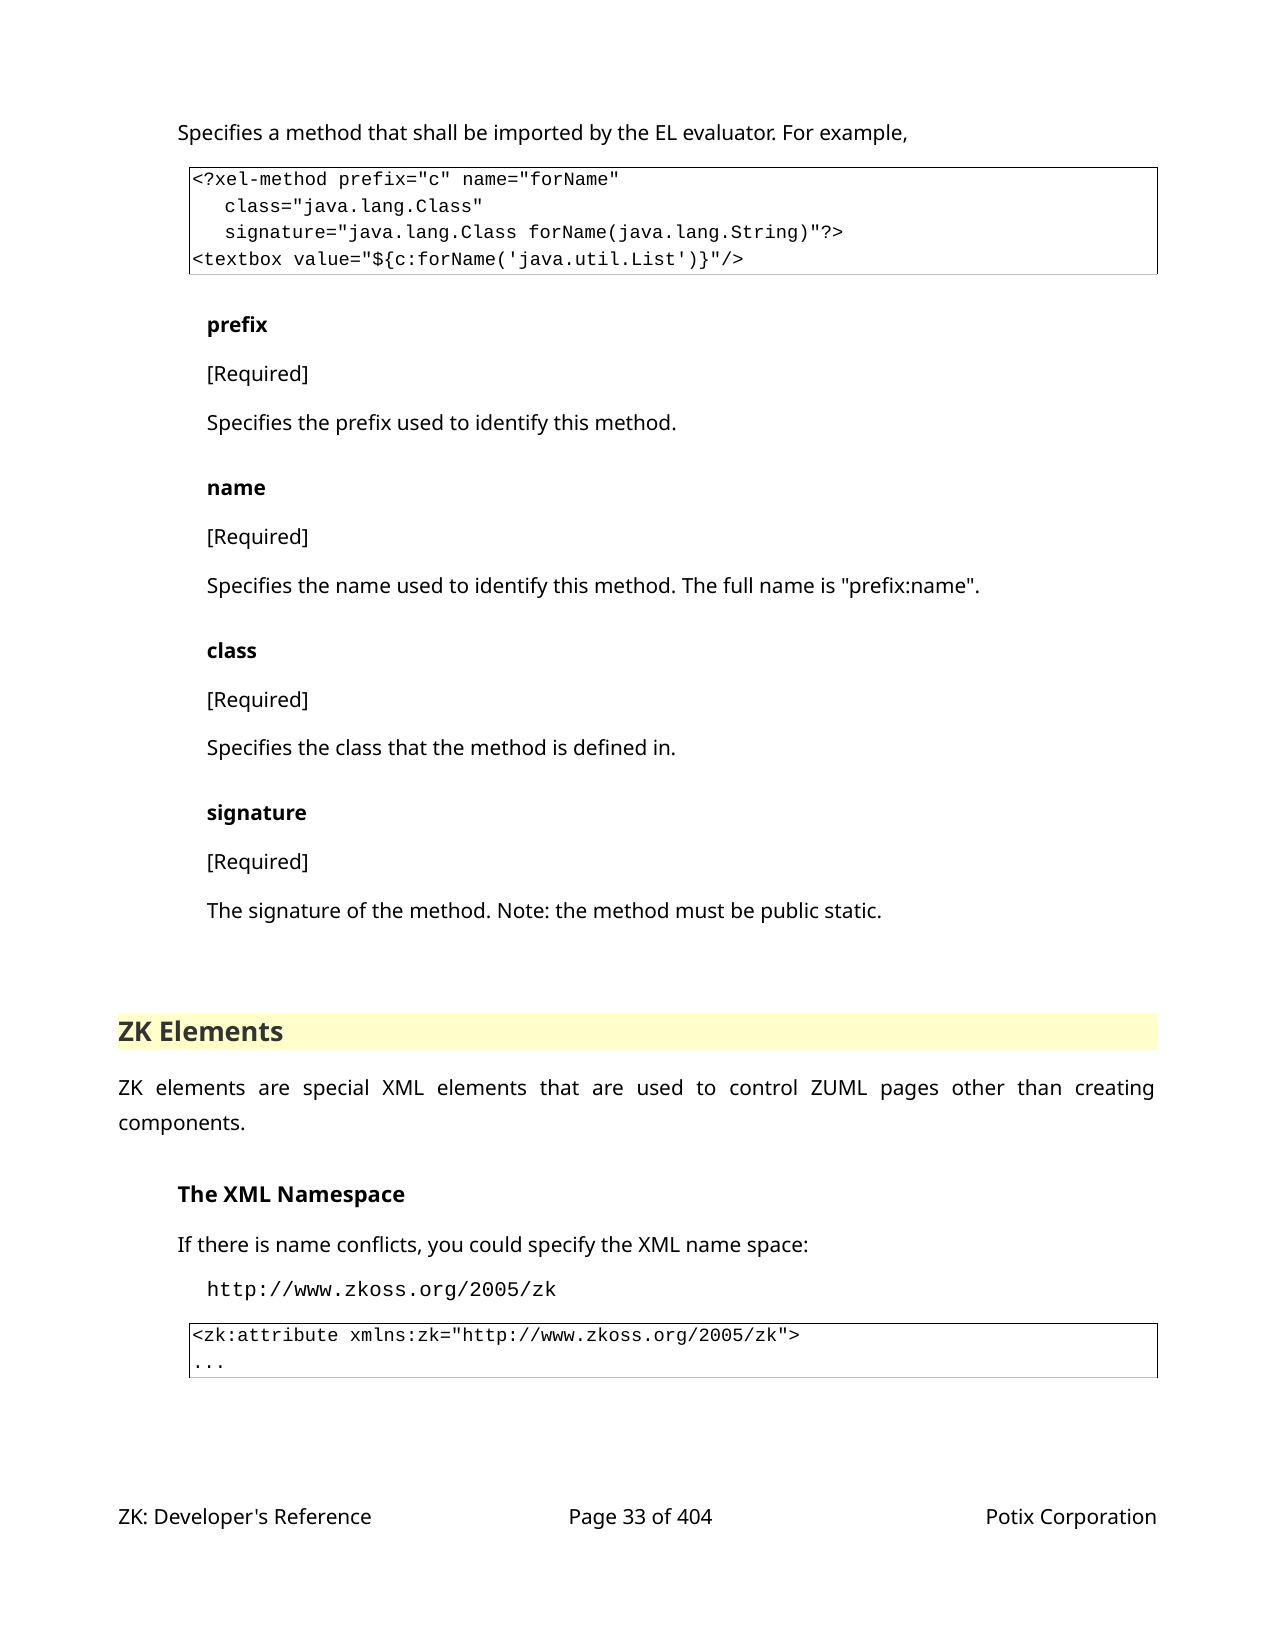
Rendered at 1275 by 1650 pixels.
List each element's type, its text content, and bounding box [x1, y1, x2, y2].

text <zk:attribute xmlns:zk="http://www.zkoss.org/2005/zk"> [190, 1324, 1157, 1347]
text Specifies the class that the method is defined in. [207, 733, 1157, 762]
text [Required] [207, 847, 1157, 876]
subtitle signature [207, 798, 1157, 827]
subtitle name [207, 473, 1157, 501]
text Specifies the name used to identify this method. The full name is "prefix:name". [207, 571, 1157, 599]
text ZK elements are special XML elements that are used to control ZUML pages other than creating components. [118, 1073, 1157, 1137]
text [Required] [207, 359, 1157, 388]
text <?xel-method prefix="c" name="forName" class="java.lang.Class" signature="java.lang.Class forName(java.lang.String)"?> <textbox value="${c:forName('java.util.List')}"/> [190, 168, 1157, 274]
text If there is name conflicts, you could specify the XML name space: [177, 1230, 1157, 1258]
subtitle ZK Elements [118, 1013, 1157, 1050]
text Specifies the prefix used to identify this method. [207, 408, 1157, 437]
subtitle class [207, 636, 1157, 664]
text Specifies a method that shall be imported by the EL evaluator. For example, [177, 118, 1157, 146]
text http://www.zkoss.org/2005/zk [207, 1279, 1157, 1302]
text The signature of the method. Note: the method must be public static. [207, 896, 1157, 924]
text ... [190, 1350, 1157, 1377]
text [Required] [207, 685, 1157, 713]
subtitle prefix [207, 311, 1157, 339]
text [Required] [207, 522, 1157, 550]
subtitle The XML Namespace [177, 1179, 1157, 1209]
